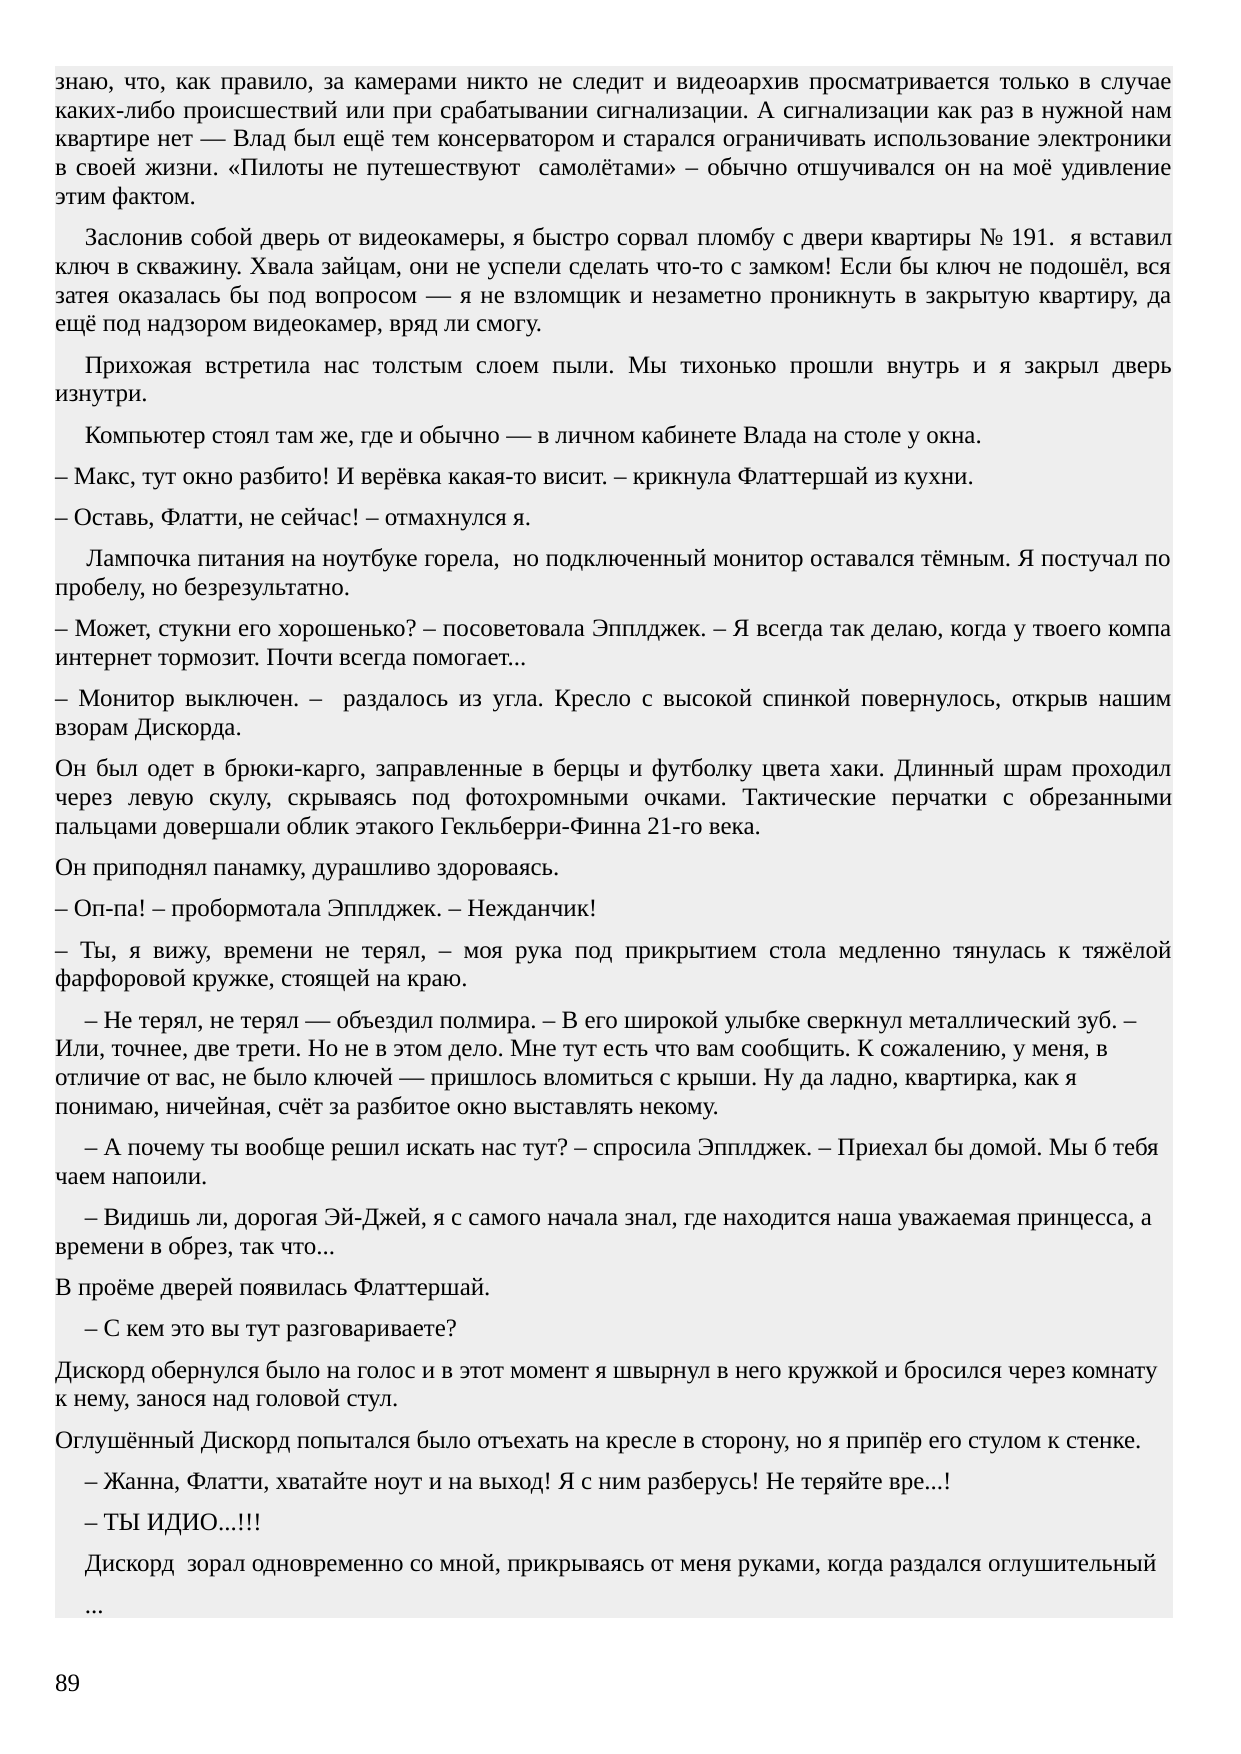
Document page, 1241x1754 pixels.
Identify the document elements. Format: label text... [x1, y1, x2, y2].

text – Монитор выключен. – раздалось из угла. Кресло с высокой спинкой повернулось, открыв нашим взорам Дискорда. [55, 683, 1173, 741]
text – Может, стукни его хорошенько? – посоветовала Эпплджек. – Я всегда так делаю, когда у твоего компа интернет тормозит. Почти всегда помогает... [55, 613, 1173, 671]
text Прихожая встретила нас толстым слоем пыли. Мы тихонько прошли внутрь и я закрыл дверь изнутри. [55, 350, 1173, 407]
text – Макс, тут окно разбито! И верёвка какая-то висит. – крикнула Флаттершай из кухни. [55, 461, 1173, 490]
text ... [55, 1590, 1173, 1618]
text Он приподнял панамку, дурашливо здороваясь. [55, 852, 1173, 881]
text Компьютер стоял там же, где и обычно — в личном кабинете Влада на столе у окна. [55, 420, 1173, 448]
text Дискорд зорал одновременно со мной, прикрываясь от меня руками, когда раздался оглушительный [55, 1548, 1173, 1577]
text знаю, что, как правило, за камерами никто не следит и видеоархив просматривается только в случае каких-либо происшествий или при срабатывании сигнализации. А сигнализации как раз в нужной нам квартире нет — Влад был ещё тем консерватором и старался ограничивать использование электроники в своей жизни. «Пилоты не путешествуют самолётами» – обычно отшучивался он на моё удивление этим фактом. [55, 66, 1173, 210]
text – Оп-па! – пробормотала Эпплджек. – Нежданчик! [55, 893, 1173, 922]
text В проёме дверей появилась Флаттершай. [55, 1272, 1173, 1301]
text – Ты, я вижу, времени не терял, – моя рука под прикрытием стола медленно тянулась к тяжёлой фарфоровой кружке, стоящей на краю. [55, 935, 1173, 992]
text – Видишь ли, дорогая Эй-Джей, я с самого начала знал, где находится наша уважаемая принцесса, а времени в обрез, так что... [55, 1202, 1173, 1260]
text Оглушённый Дискорд попытался было отъехать на кресле в сторону, но я припёр его стулом к стенке. [55, 1425, 1173, 1453]
text Он был одет в брюки-карго, заправленные в берцы и футболку цвета хаки. Длинный шрам проходил через левую скулу, скрываясь под фотохромными очками. Тактические перчатки с обрезанными пальцами довершали облик этакого Гекльберри-Финна 21-го века. [55, 753, 1173, 840]
text Лампочка питания на ноутбуке горела, но подключенный монитор оставался тёмным. Я постучал по пробелу, но безрезультатно. [55, 543, 1173, 601]
text – С кем это вы тут разговариваете? [55, 1313, 1173, 1342]
text – Жанна, Флатти, хватайте ноут и на выход! Я с ним разберусь! Не теряйте вре...! [55, 1466, 1173, 1495]
text – Оставь, Флатти, не сейчас! – отмахнулся я. [55, 502, 1173, 531]
text Заслонив собой дверь от видеокамеры, я быстро сорвал пломбу с двери квартиры № 191. я вставил ключ в скважину. Хвала зайцам, они не успели сделать что-то с замком! Если бы ключ не подошёл, вся затея оказалась бы под вопросом — я не взломщик и незаметно проникнуть в закрытую квартиру, да ещё под надзором видеокамер, вряд ли смогу. [55, 222, 1173, 337]
list Дискорд обернулся было на голос и в этот момент я швырнул в него кружкой и бросился через комнату к нему, занося над головой стул. [55, 1355, 1173, 1412]
text – Не терял, не терял — объездил полмира. – В его широкой улыбке сверкнул металлический зуб. – Или, точнее, две трети. Но не в этом дело. Мне тут есть что вам сообщить. К сожалению, у меня, в отличие от вас, не было ключей — пришлось вломиться с крыши. Ну да ладно, квартирка, как я понимаю, ничейная, счёт за разбитое окно выставлять некому. [55, 1005, 1173, 1120]
text – ТЫ ИДИО...!!! [55, 1507, 1173, 1536]
text – А почему ты вообще решил искать нас тут? – спросила Эпплджек. – Приехал бы домой. Мы б тебя чаем напоили. [55, 1132, 1173, 1190]
